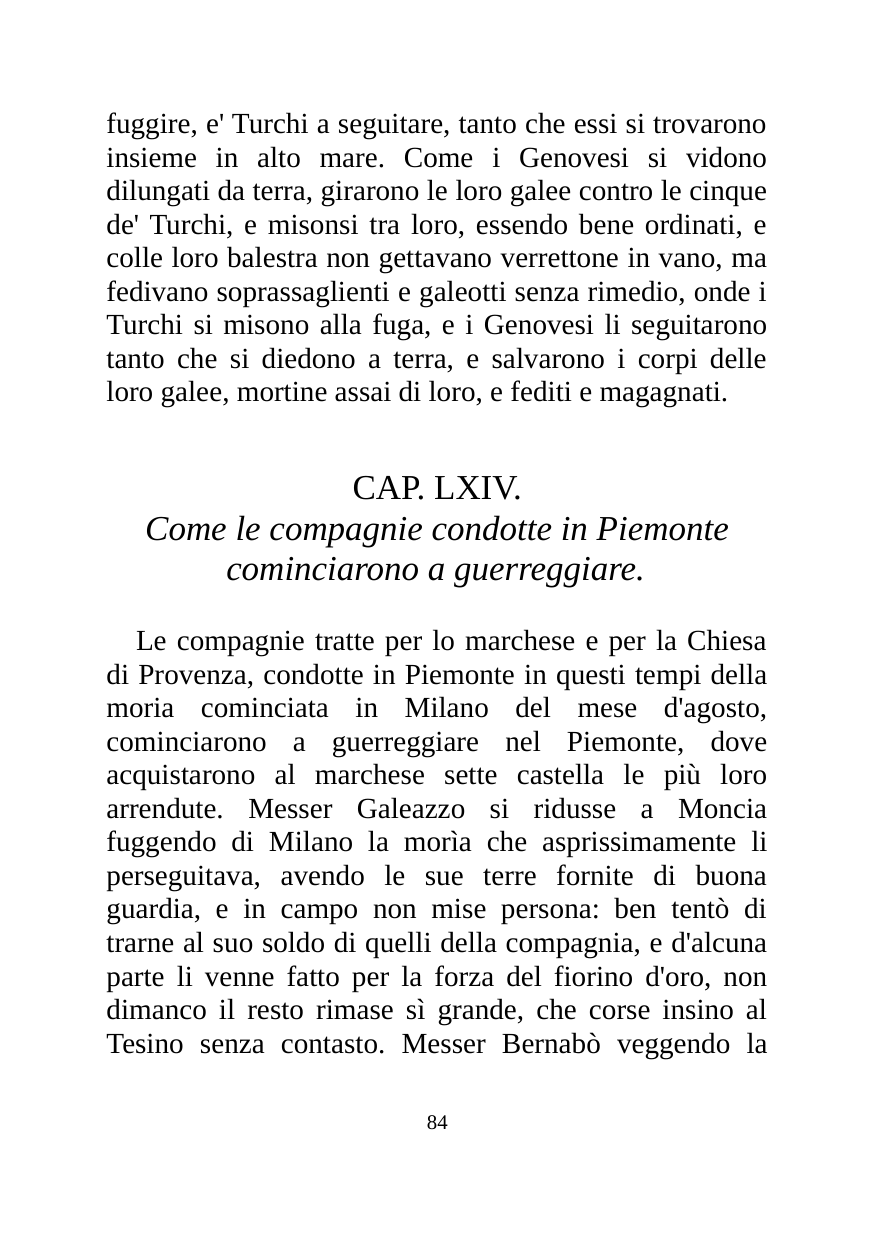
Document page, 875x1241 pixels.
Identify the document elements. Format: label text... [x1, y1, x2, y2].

text fuggire, e' Turchi a seguitare, tanto che essi si trovarono insieme in alto mare. Come i Genovesi si vidono dilungati da terra, girarono le loro galee contro le cinque de' Turchi, e misonsi tra loro, essendo bene ordinati, e colle loro balestra non gettavano verrettone in vano, ma fedivano soprassaglienti e galeotti senza rimedio, onde i Turchi si misono alla fuga, e i Genovesi li seguitarono tanto che si diedono a terra, e salvarono i corpi delle loro galee, mortine assai di loro, e fediti e magagnati. [106, 106, 768, 408]
subtitle CAP. LXIV. Come le compagnie condotte in Piemonte cominciarono a guerreggiare. [106, 467, 768, 588]
text Le compagnie tratte per lo marchese e per la Chiesa di Provenza, condotte in Piemonte in questi tempi della moria cominciata in Milano del mese d'agosto, cominciarono a guerreggiare nel Piemonte, dove acquistarono al marchese sette castella le più loro arrendute. Messer Galeazzo si ridusse a Moncia fuggendo di Milano la morìa che asprissimamente li perseguitava, avendo le sue terre fornite di buona guardia, e in campo non mise persona: ben tentò di trarne al suo soldo di quelli della compagnia, e d'alcuna parte li venne fatto per la forza del fiorino d'oro, non dimanco il resto rimase sì grande, che corse insino al Tesino senza contasto. Messer Bernabò veggendo la [106, 623, 768, 1059]
